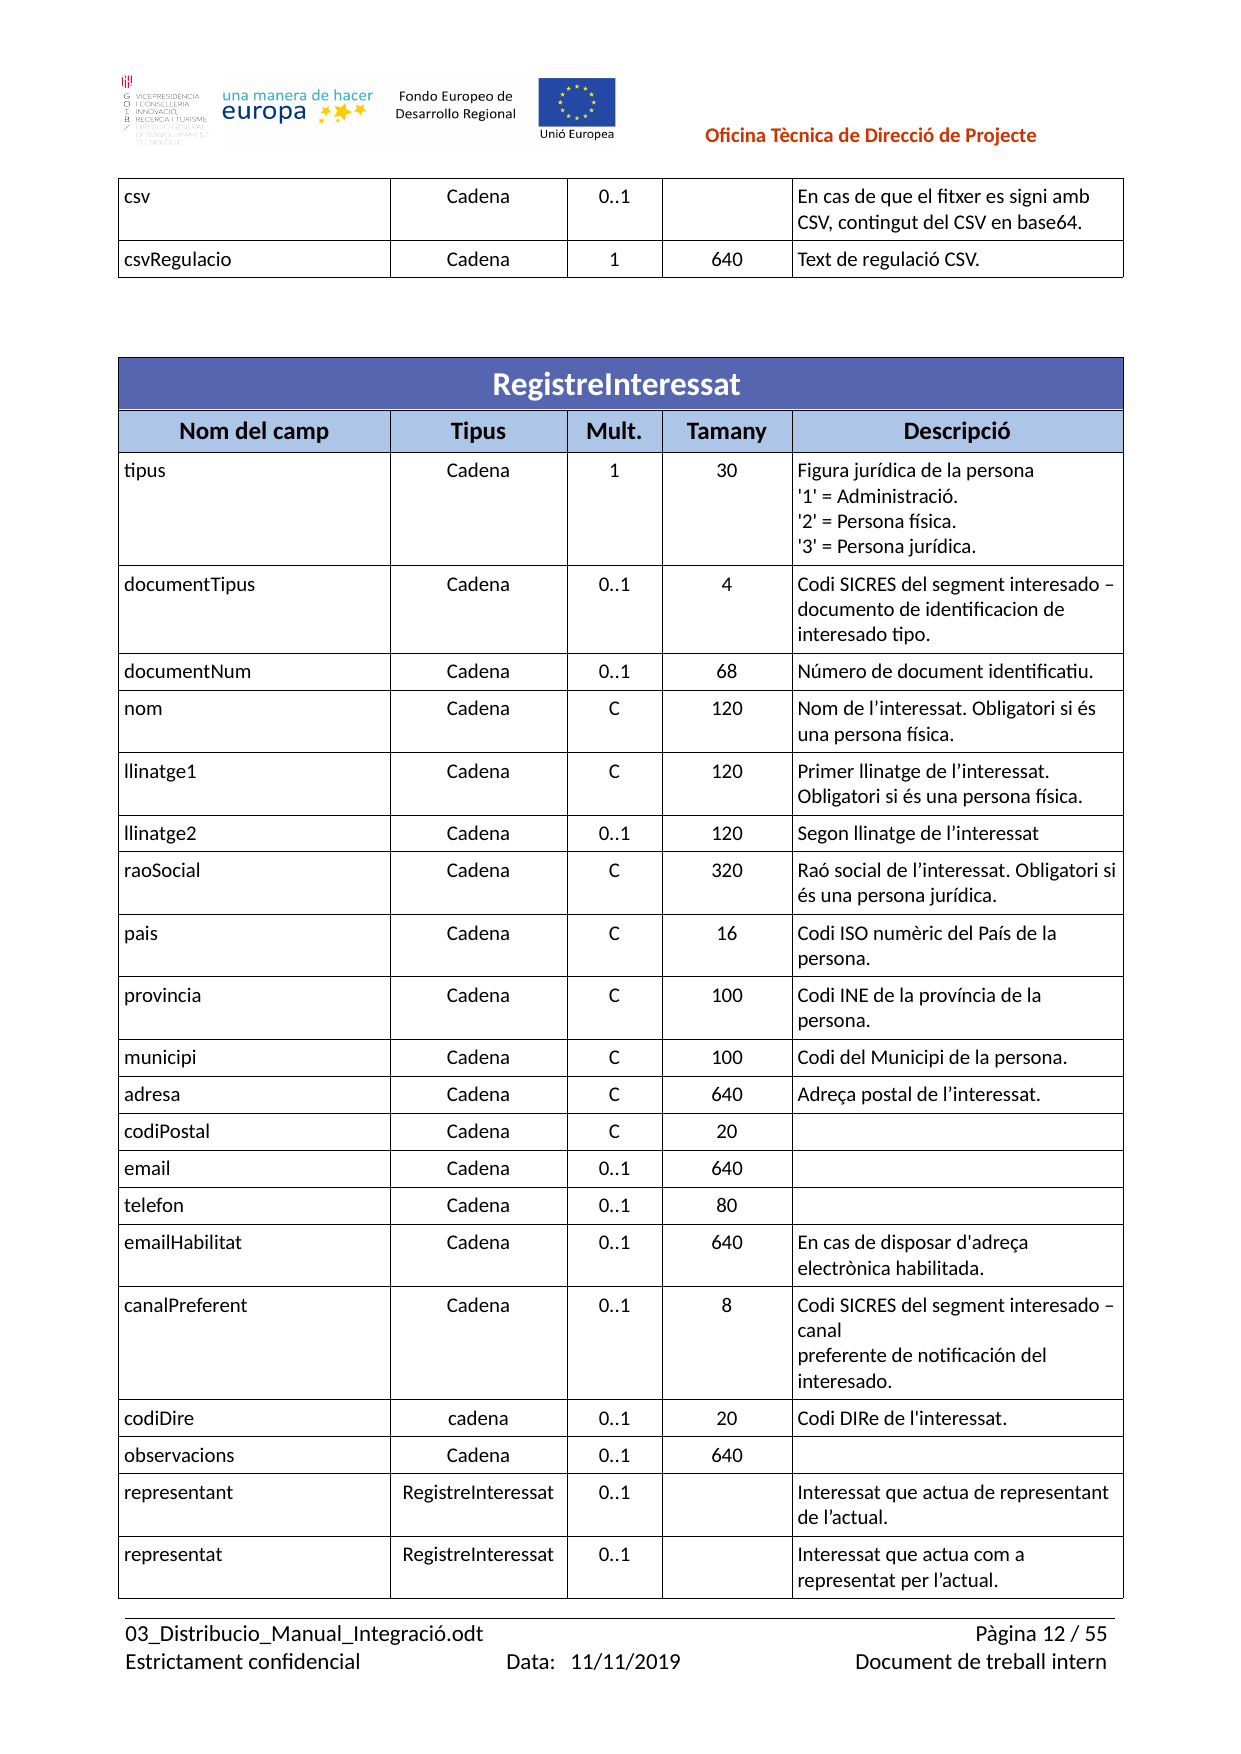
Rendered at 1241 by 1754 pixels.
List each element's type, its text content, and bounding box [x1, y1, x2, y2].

table_cell C [568, 977, 662, 1039]
table_cell codiDire [119, 1400, 390, 1436]
table_cell Cadena [391, 753, 567, 814]
table_cell 640 [663, 241, 792, 277]
table_header RegistreInteressat [119, 358, 1123, 409]
table_cell Adreça postal de l’interessat. [793, 1077, 1123, 1113]
table_cell emailHabilitat [119, 1225, 390, 1286]
table_cell C [568, 753, 662, 814]
table_cell 0..1 [568, 654, 662, 690]
table_cell Codi SICRES del segment interesado – documento de identificacion de interesado tipo. [793, 566, 1123, 653]
table_cell [663, 1474, 792, 1536]
table_cell municipi [119, 1040, 390, 1076]
table_cell Cadena [391, 654, 567, 690]
table_cell 0..1 [568, 1287, 662, 1399]
table_cell provincia [119, 977, 390, 1039]
table_cell 16 [663, 915, 792, 976]
table_cell Cadena [391, 1287, 567, 1399]
table_cell 640 [663, 1077, 792, 1113]
table_cell Cadena [391, 1188, 567, 1223]
table_cell 120 [663, 816, 792, 851]
table_cell llinatge1 [119, 753, 390, 814]
table_cell C [568, 1114, 662, 1149]
table_cell 8 [663, 1287, 792, 1399]
table_cell 120 [663, 691, 792, 752]
table_cell raoSocial [119, 852, 390, 914]
table_cell codiPostal [119, 1114, 390, 1149]
table_cell Raó social de l’interessat. Obligatori si és una persona jurídica. [793, 852, 1123, 914]
table_cell Figura jurídica de la persona '1' = Administració. '2' = Persona física. '3' = Persona jurídica. [793, 453, 1123, 565]
picture [118, 73, 213, 147]
table_cell Cadena [391, 816, 567, 851]
table_cell 0..1 [568, 1537, 662, 1598]
table_cell tipus [119, 453, 390, 565]
table_cell Codi INE de la província de la persona. [793, 977, 1123, 1039]
table_cell representant [119, 1474, 390, 1536]
table_cell 0..1 [568, 1437, 662, 1473]
table_cell [793, 1437, 1123, 1473]
table_cell 4 [663, 566, 792, 653]
table_cell Interessat que actua de representant de l’actual. [793, 1474, 1123, 1536]
table_cell Primer llinatge de l’interessat. Obligatori si és una persona física. [793, 753, 1123, 814]
table_cell 20 [663, 1400, 792, 1436]
table_cell Mult. [568, 411, 662, 452]
table_cell Cadena [391, 691, 567, 752]
table_cell C [568, 852, 662, 914]
table_cell nom [119, 691, 390, 752]
table_cell C [568, 691, 662, 752]
table_cell [663, 179, 792, 240]
table_cell 30 [663, 453, 792, 565]
table_cell Cadena [391, 977, 567, 1039]
table_cell cadena [391, 1400, 567, 1436]
table_cell Descripció [793, 411, 1123, 452]
table_cell Nom de l’interessat. Obligatori si és una persona física. [793, 691, 1123, 752]
table_cell 640 [663, 1225, 792, 1286]
table_cell Nom del camp [119, 411, 390, 452]
table_cell RegistreInteressat [391, 1537, 567, 1598]
table_cell documentTipus [119, 566, 390, 653]
table_cell 0..1 [568, 1225, 662, 1286]
table_cell 1 [568, 241, 662, 277]
table_cell Cadena [391, 1437, 567, 1473]
table_cell 640 [663, 1151, 792, 1187]
table_cell llinatge2 [119, 816, 390, 851]
table_cell C [568, 1040, 662, 1076]
table_cell csvRegulacio [119, 241, 390, 277]
table_cell observacions [119, 1437, 390, 1473]
table_cell 0..1 [568, 816, 662, 851]
table_cell Cadena [391, 179, 567, 240]
table_cell C [568, 915, 662, 976]
table_cell canalPreferent [119, 1287, 390, 1399]
table_cell email [119, 1151, 390, 1187]
table_cell Text de regulació CSV. [793, 241, 1123, 277]
table_cell 20 [663, 1114, 792, 1149]
table_cell Cadena [391, 453, 567, 565]
table_cell En cas de disposar d'adreça electrònica habilitada. [793, 1225, 1123, 1286]
table_cell adresa [119, 1077, 390, 1113]
table_cell representat [119, 1537, 390, 1598]
table_cell 0..1 [568, 179, 662, 240]
table_cell Tamany [663, 411, 792, 452]
table_cell 80 [663, 1188, 792, 1223]
table_cell Cadena [391, 1077, 567, 1113]
table_cell [793, 1188, 1123, 1223]
table_cell Segon llinatge de l’interessat [793, 816, 1123, 851]
table_cell pais [119, 915, 390, 976]
table_cell Cadena [391, 1225, 567, 1286]
table_cell Cadena [391, 1040, 567, 1076]
table_cell Cadena [391, 915, 567, 976]
picture [219, 73, 621, 147]
table_cell Cadena [391, 1114, 567, 1149]
table_cell 120 [663, 753, 792, 814]
table_cell Cadena [391, 852, 567, 914]
table_cell En cas de que el fitxer es signi amb CSV, contingut del CSV en base64. [793, 179, 1123, 240]
table_cell 320 [663, 852, 792, 914]
table_cell 0..1 [568, 1400, 662, 1436]
table_cell RegistreInteressat [391, 1474, 567, 1536]
table_cell Codi del Municipi de la persona. [793, 1040, 1123, 1076]
table_cell Cadena [391, 241, 567, 277]
table_cell Tipus [391, 411, 567, 452]
table_cell [793, 1151, 1123, 1187]
table_cell 1 [568, 453, 662, 565]
table_cell Codi ISO numèric del País de la persona. [793, 915, 1123, 976]
table_cell Codi SICRES del segment interesado – canal preferente de notificación del interesado. [793, 1287, 1123, 1399]
table_cell [793, 1114, 1123, 1149]
table_cell 68 [663, 654, 792, 690]
table_cell telefon [119, 1188, 390, 1223]
table_cell csv [119, 179, 390, 240]
table_cell 640 [663, 1437, 792, 1473]
table_cell Cadena [391, 1151, 567, 1187]
table_cell C [568, 1077, 662, 1113]
table_cell 0..1 [568, 566, 662, 653]
table_cell 0..1 [568, 1188, 662, 1223]
table_cell Codi DIRe de l'interessat. [793, 1400, 1123, 1436]
table_cell Interessat que actua com a representat per l’actual. [793, 1537, 1123, 1598]
table_cell 0..1 [568, 1474, 662, 1536]
table_cell 100 [663, 977, 792, 1039]
table_cell 0..1 [568, 1151, 662, 1187]
table_cell Número de document identificatiu. [793, 654, 1123, 690]
table_cell Cadena [391, 566, 567, 653]
table_cell 100 [663, 1040, 792, 1076]
table_cell [663, 1537, 792, 1598]
table_cell documentNum [119, 654, 390, 690]
